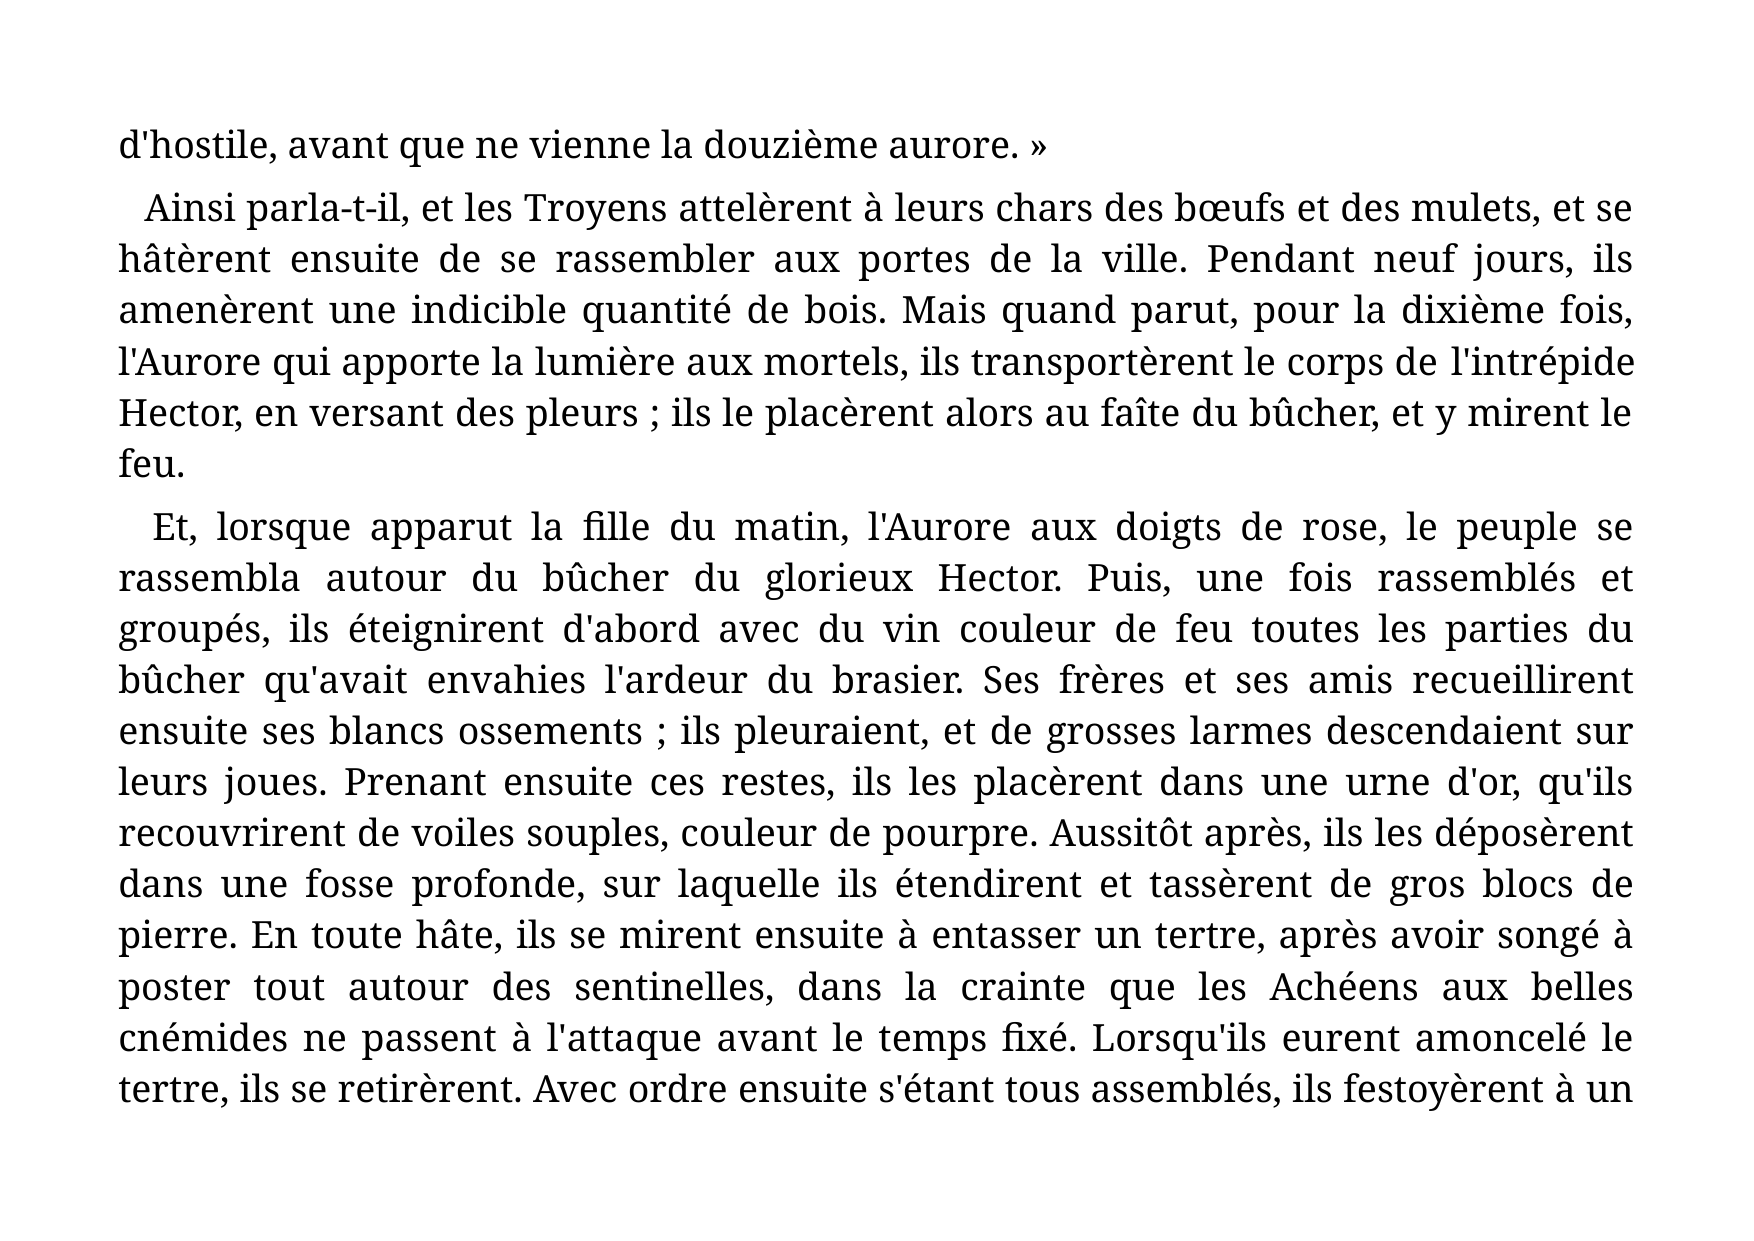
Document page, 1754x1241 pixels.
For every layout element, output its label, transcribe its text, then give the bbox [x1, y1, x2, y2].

text Ainsi parla-t-il, et les Troyens attelèrent à leurs chars des bœufs et des mulets, et se hâtèrent ensuite de se rassembler aux portes de la ville. Pendant neuf jours, ils amenèrent une indicible quantité de bois. Mais quand parut, pour la dixième fois, l'Aurore qui apporte la lumière aux mortels, ils transportèrent le corps de l'intrépide Hector, en versant des pleurs ; ils le placèrent alors au faîte du bûcher, et y mirent le feu. [118, 182, 1636, 488]
text d'hostile, avant que ne vienne la douzième aurore. » [118, 118, 1636, 169]
text Et, lorsque apparut la fille du matin, l'Aurore aux doigts de rose, le peuple se rassembla autour du bûcher du glorieux Hector. Puis, une fois rassemblés et groupés, ils éteignirent d'abord avec du vin couleur de feu toutes les parties du bûcher qu'avait envahies l'ardeur du brasier. Ses frères et ses amis recueillirent ensuite ses blancs ossements ; ils pleuraient, et de grosses larmes descendaient sur leurs joues. Prenant ensuite ces restes, ils les placèrent dans une urne d'or, qu'ils recouvrirent de voiles souples, couleur de pourpre. Aussitôt après, ils les déposèrent dans une fosse profonde, sur laquelle ils étendirent et tassèrent de gros blocs de pierre. En toute hâte, ils se mirent ensuite à entasser un tertre, après avoir songé à poster tout autour des sentinelles, dans la crainte que les Achéens aux belles cnémides ne passent à l'attaque avant le temps fixé. Lorsqu'ils eurent amoncelé le tertre, ils se retirèrent. Avec ordre ensuite s'étant tous assemblés, ils festoyèrent à un [118, 500, 1636, 1113]
